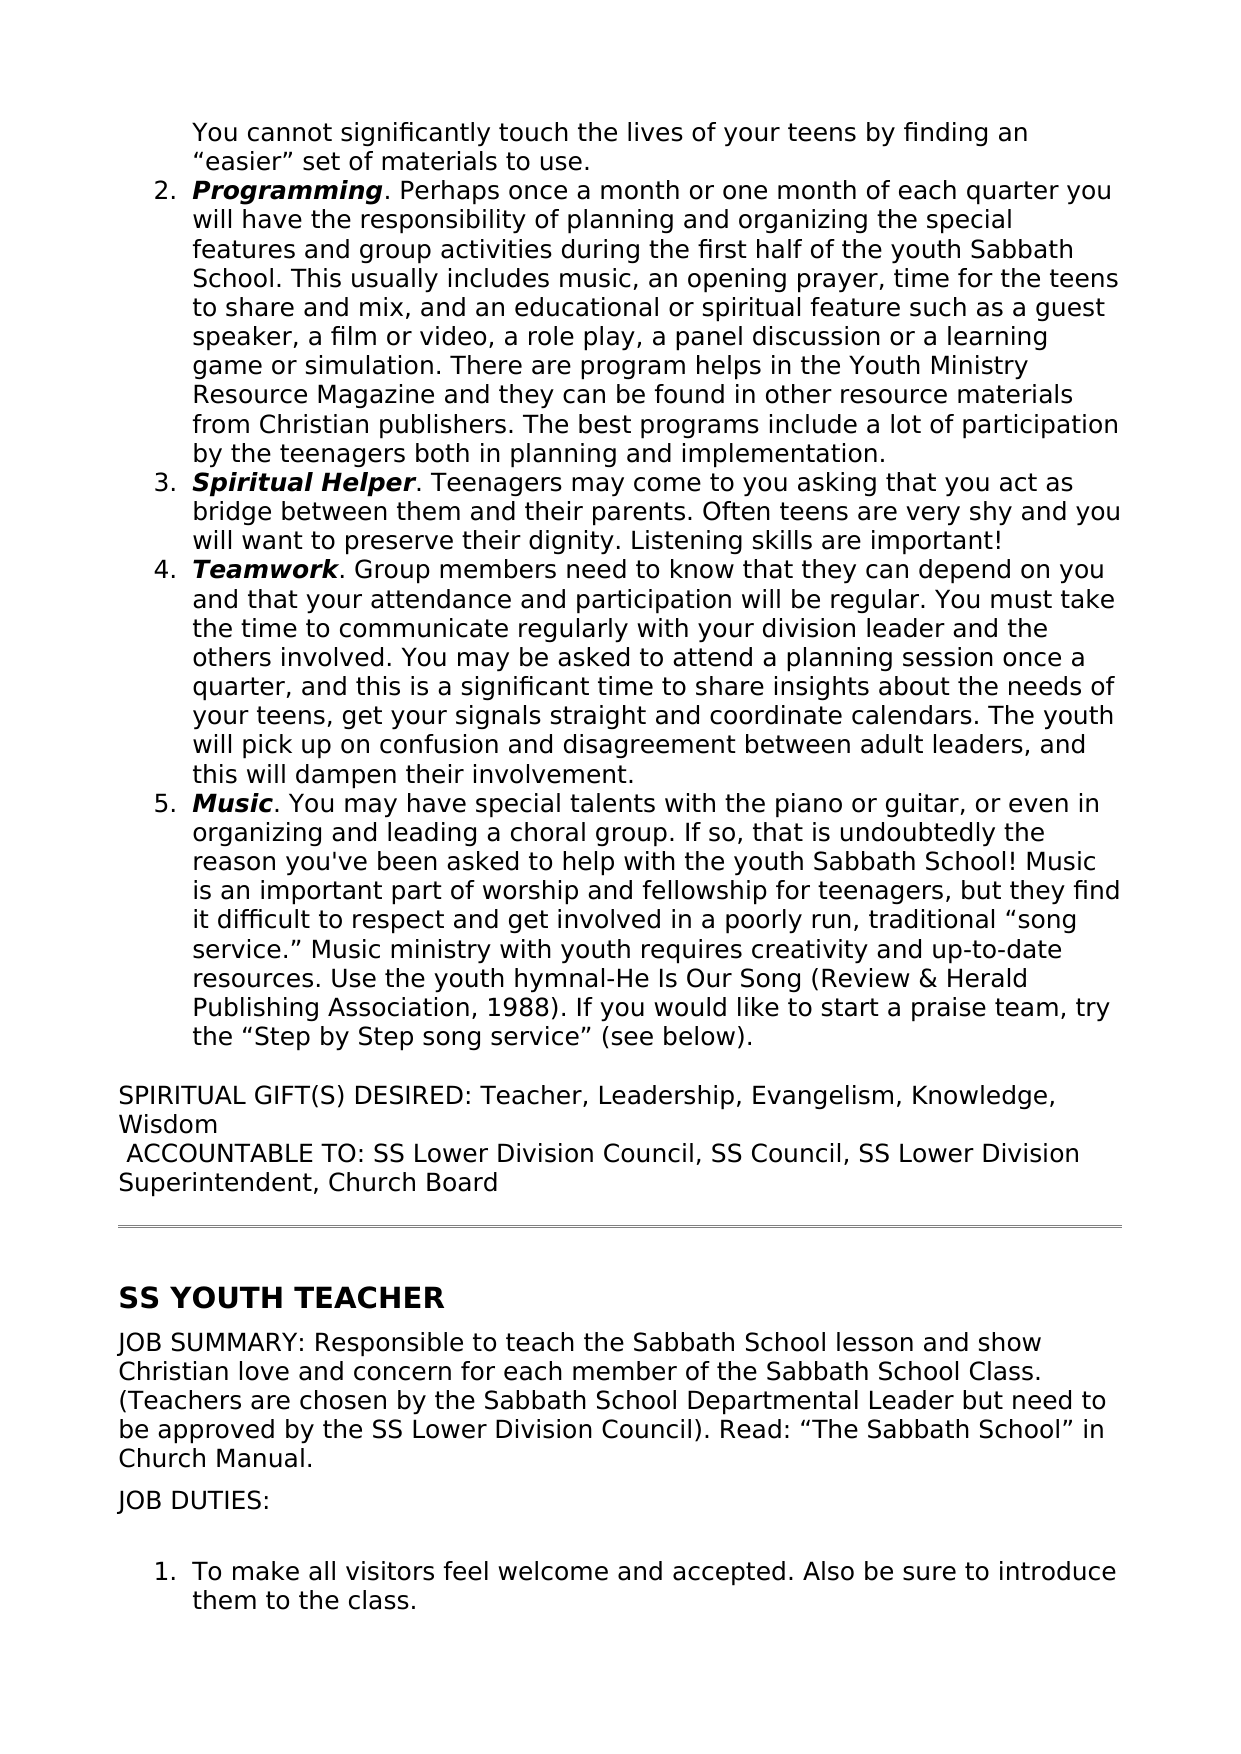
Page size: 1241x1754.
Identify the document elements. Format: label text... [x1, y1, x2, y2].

list Music. You may have special talents with the piano or guitar, or even in organizing and leading a choral group. If so, that is undoubtedly the reason you've been asked to help with the youth Sabbath School! Music is an important part of worship and fellowship for teenagers, but they find it difficult to respect and get involved in a poorly run, traditional “song service.” Music ministry with youth requires creativity and up-to-date resources. Use the youth hymnal-He Is Our Song (Review & Herald Publishing Association, 1988). If you would like to start a praise team, try the “Step by Step song service” (see below). [177, 789, 1122, 1051]
list Programming. Perhaps once a month or one month of each quarter you will have the responsibility of planning and organizing the special features and group activities during the first half of the youth Sabbath School. This usually includes music, an opening prayer, time for the teens to share and mix, and an educational or spiritual feature such as a guest speaker, a film or video, a role play, a panel discussion or a learning game or simulation. There are program helps in the Youth Ministry Resource Magazine and they can be found in other resource materials from Christian publishers. The best programs include a lot of participation by the teenagers both in planning and implementation. [177, 176, 1122, 468]
list You cannot significantly touch the lives of your teens by finding an “easier” set of materials to use. [177, 118, 1122, 176]
list To make all visitors feel welcome and accepted. Also be sure to introduce them to the class. [177, 1557, 1122, 1616]
text JOB DUTIES: [118, 1486, 1122, 1515]
list Spiritual Helper. Teenagers may come to you asking that you act as bridge between them and their parents. Often teens are very shy and you will want to preserve their dignity. Listening skills are important! [177, 468, 1122, 556]
text SPIRITUAL GIFT(S) DESIRED: Teacher, Leadership, Evangelism, Knowledge, Wisdom ACCOUNTABLE TO: SS Lower Division Council, SS Council, SS Lower Division Superintendent, Church Board [118, 1081, 1122, 1198]
list Teamwork. Group members need to know that they can depend on you and that your attendance and participation will be regular. You must take the time to communicate regularly with your division leader and the others involved. You may be asked to attend a planning session once a quarter, and this is a significant time to share insights about the needs of your teens, get your signals straight and coordinate calendars. The youth will pick up on confusion and disagreement between adult leaders, and this will dampen their involvement. [177, 556, 1122, 789]
text JOB SUMMARY: Responsible to teach the Sabbath School lesson and show Christian love and concern for each member of the Sabbath School Class. (Teachers are chosen by the Sabbath School Departmental Leader but need to be approved by the SS Lower Division Council). Read: “The Sabbath School” in Church Manual. [118, 1328, 1122, 1474]
subtitle SS YOUTH TEACHER [118, 1281, 1122, 1315]
